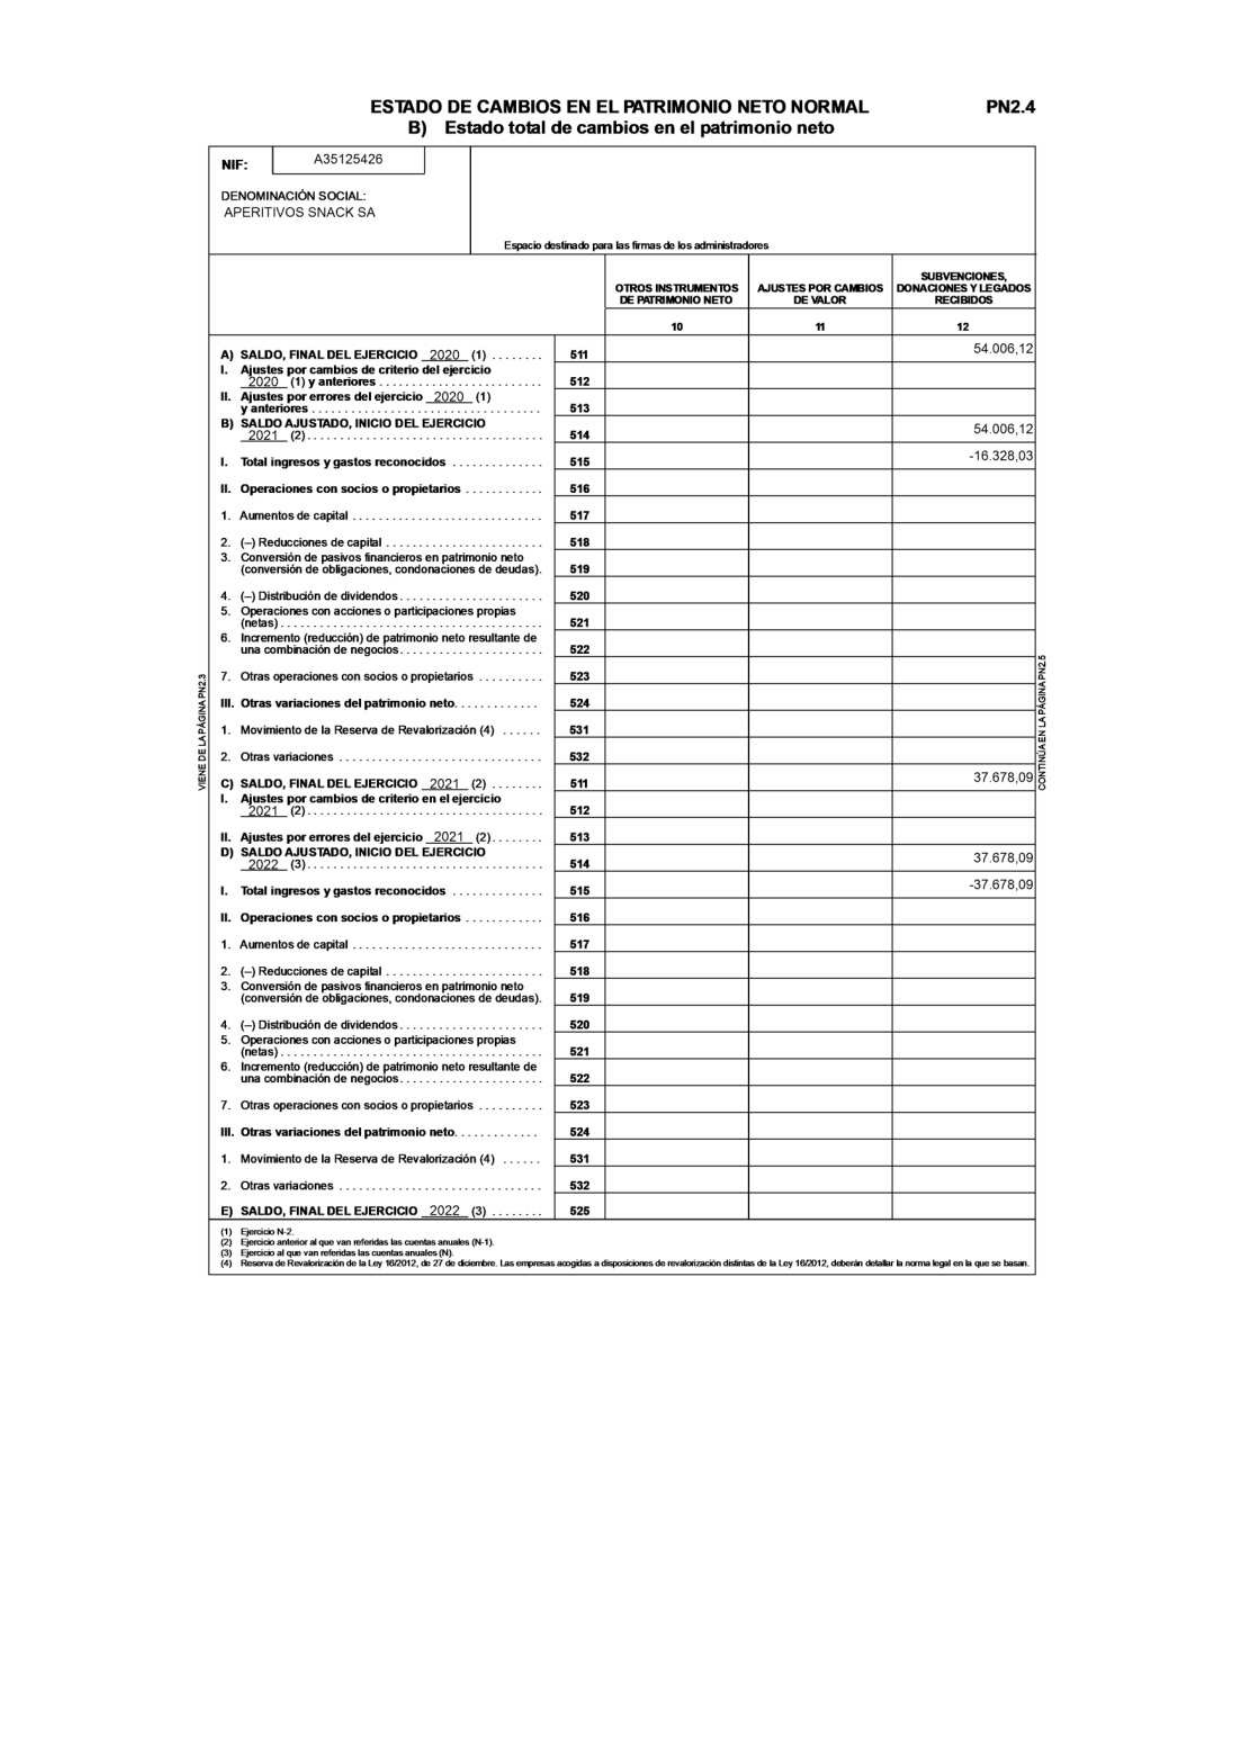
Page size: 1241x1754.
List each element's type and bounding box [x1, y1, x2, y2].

picture [118, 0, 1123, 1420]
